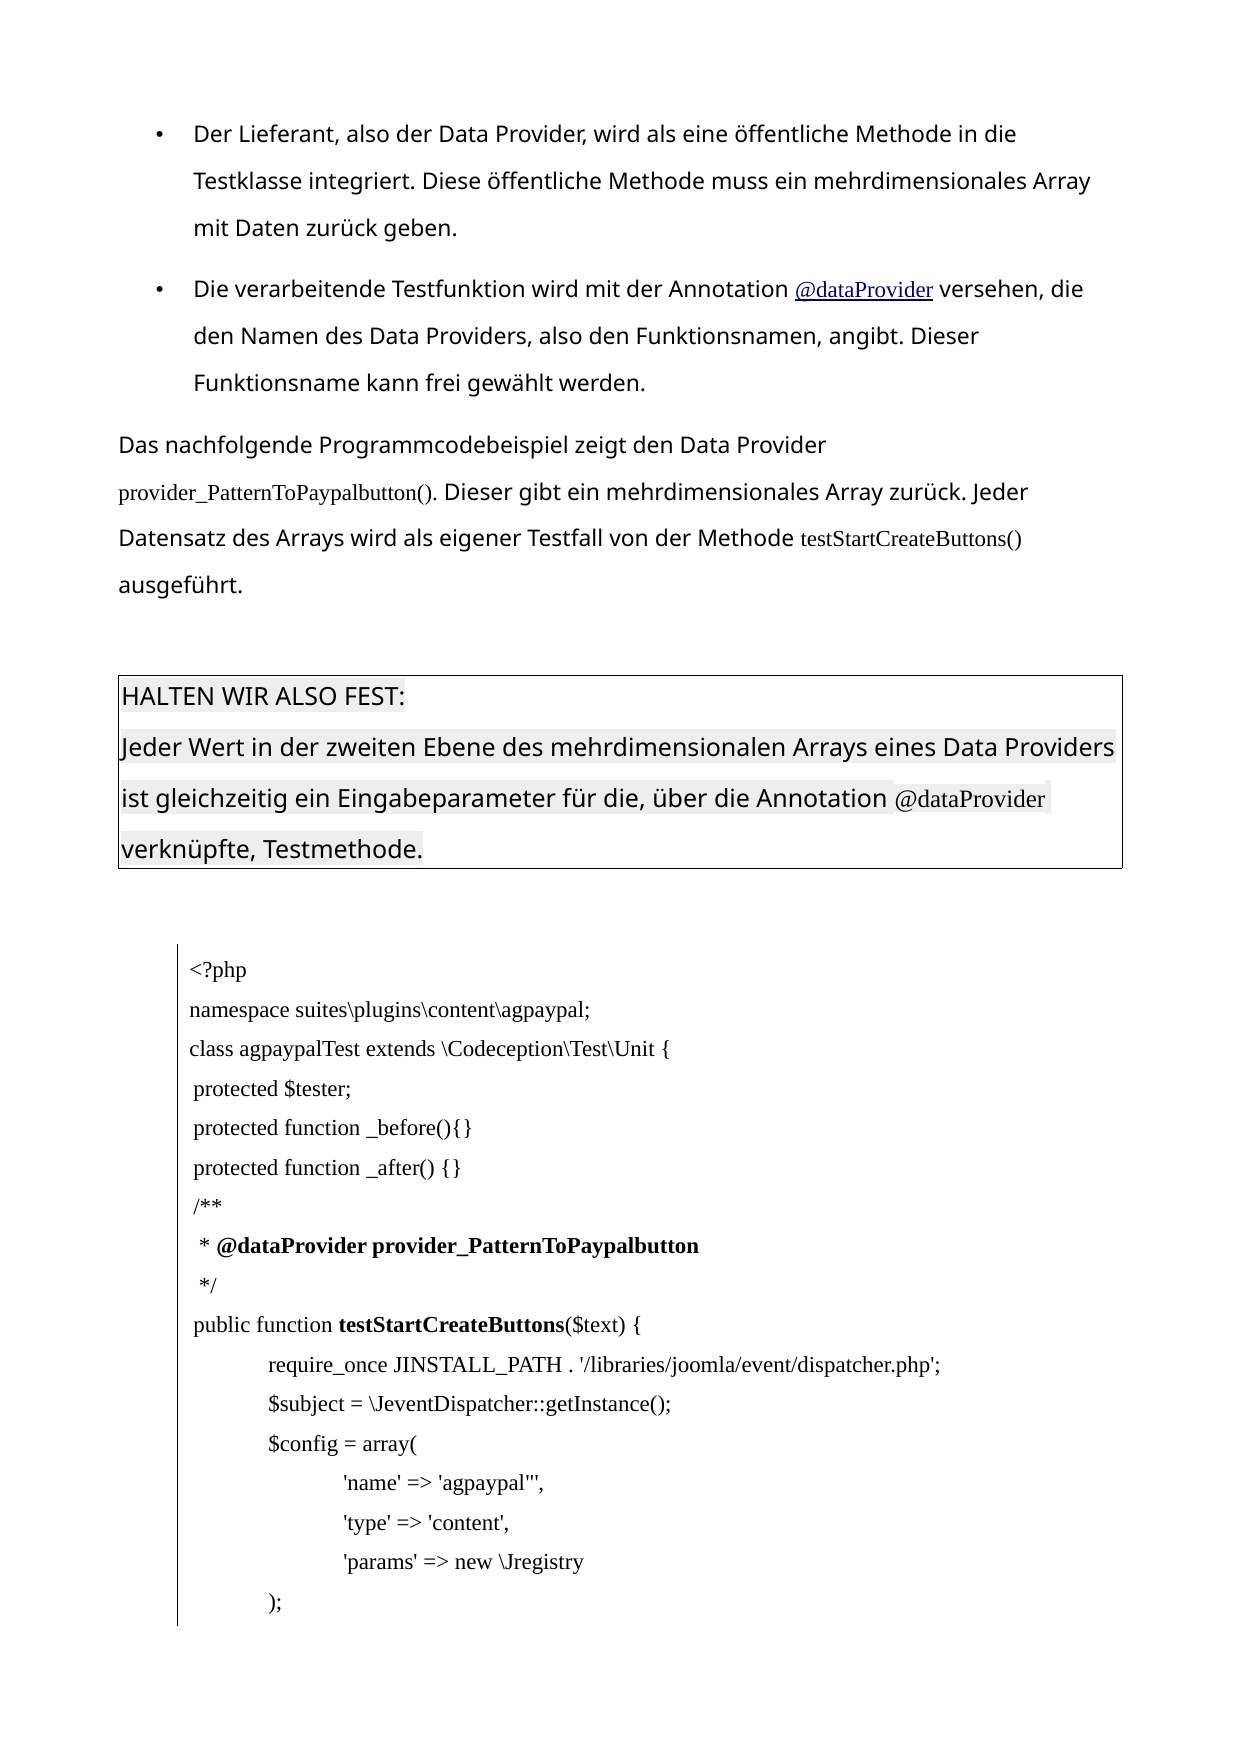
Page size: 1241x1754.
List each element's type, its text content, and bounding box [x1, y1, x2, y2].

list Der Lieferant, also der Data Provider, wird als eine öffentliche Methode in die Testklasse integriert. Diese öffentliche Methode muss ein mehrdimensionales Array mit Daten zurück geben. [156, 118, 1122, 243]
list Die verarbeitende Testfunktion wird mit der Annotation @dataProvider versehen, die den Namen des Data Providers, also den Funktionsnamen, angibt. Dieser Funktionsname kann frei gewählt werden. [156, 273, 1122, 398]
text HALTEN WIR ALSO FEST: Jeder Wert in der zweiten Ebene des mehrdimensionalen Arrays eines Data Providers ist gleichzeitig ein Eingabeparameter für die, über die Annotation @dataProvider verknüpfte, Testmethode. [119, 676, 1122, 868]
text Das nachfolgende Programmcodebeispiel zeigt den Data Provider provider_PatternToPaypalbutton(). Dieser gibt ein mehrdimensionales Array zurück. Jeder Datensatz des Arrays wird als eigener Testfall von der Methode testStartCreateButtons() ausgeführt. [118, 428, 1122, 600]
text <?php namespace suites\plugins\content\agpaypal; class agpaypalTest extends \Codeception\Test\Unit { protected $tester; protected function _before(){} protected function _after() {} /** * @dataProvider provider_PatternToPaypalbutton */ public function testStartCreateButtons($text) { require_once JINSTALL_PATH . '/libraries/joomla/event/dispatcher.php'; $subject = \JeventDispatcher::getInstance(); $config = array( 'name' => 'agpaypal"', 'type' => 'content', 'params' => new \Jregistry ); [178, 944, 1122, 1626]
